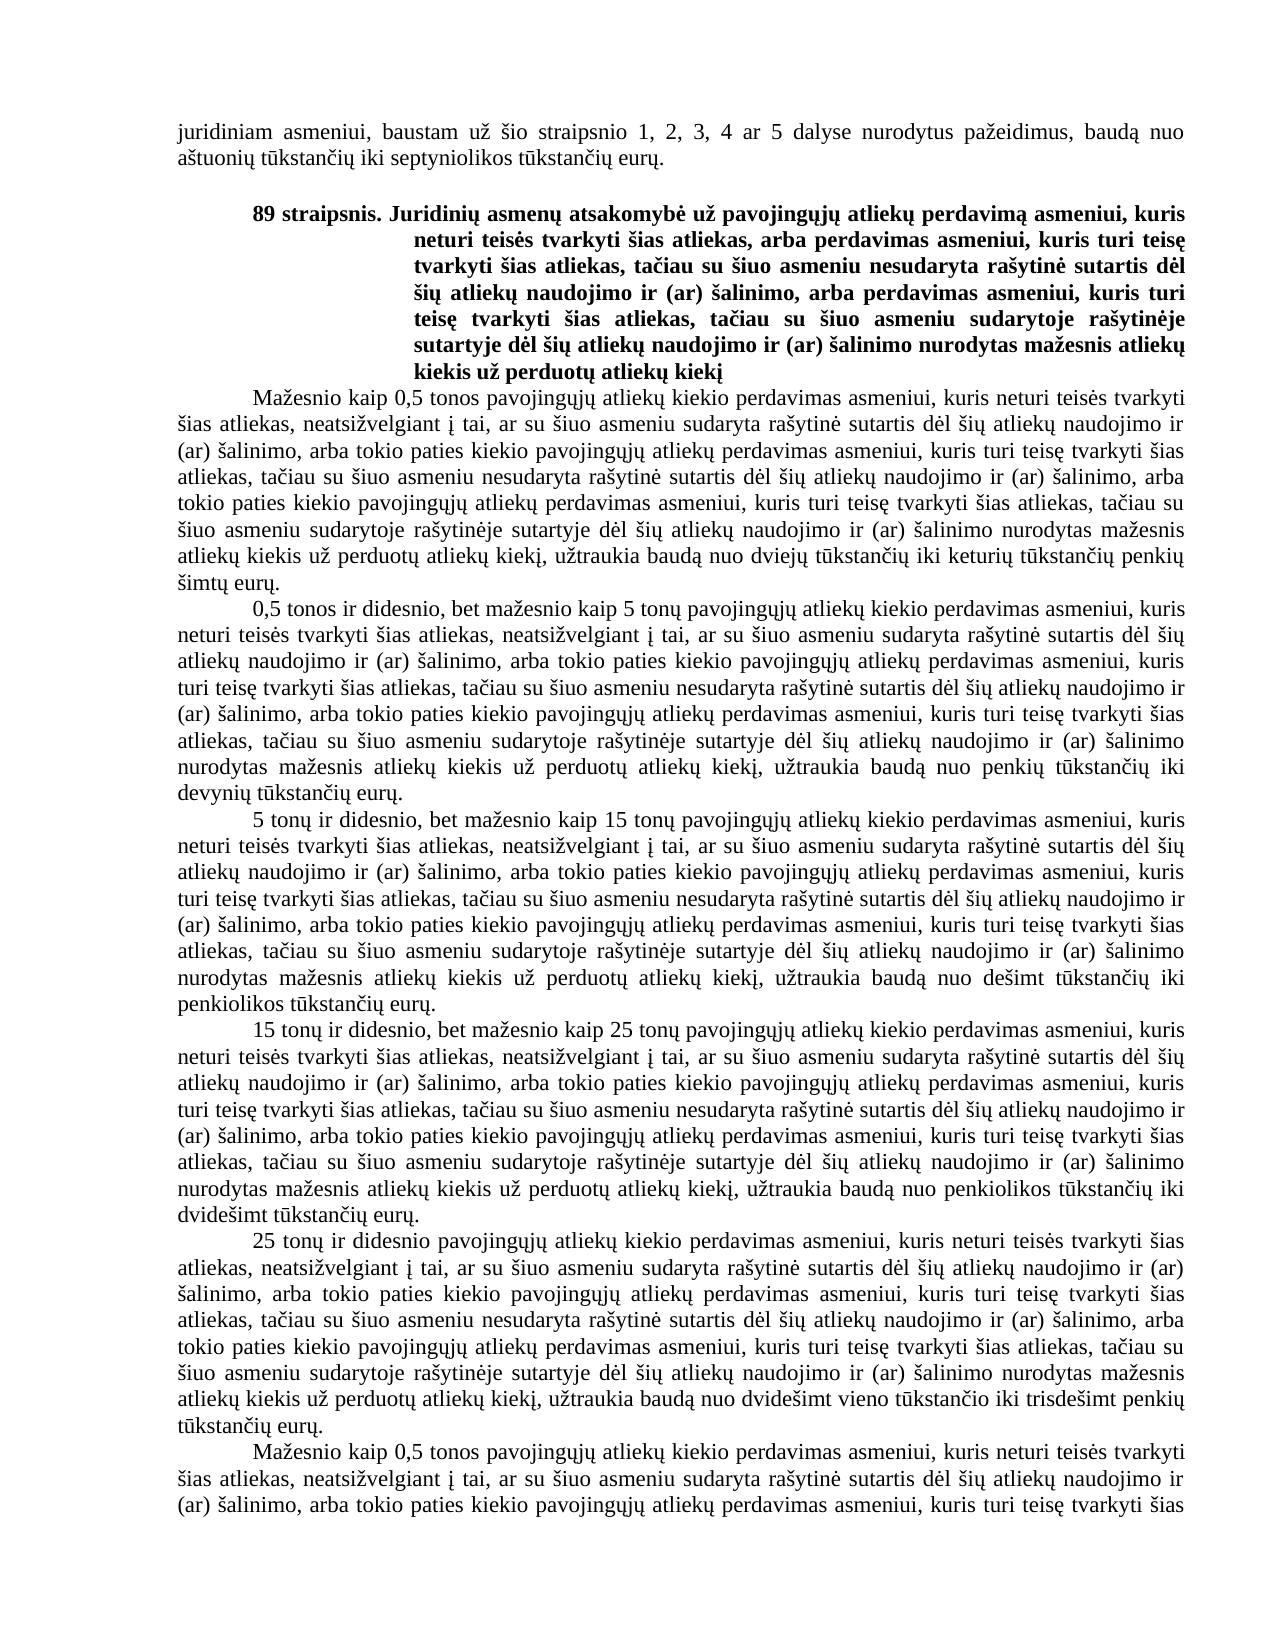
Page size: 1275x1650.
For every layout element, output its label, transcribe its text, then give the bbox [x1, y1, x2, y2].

text Mažesnio kaip 0,5 tonos pavojingųjų atliekų kiekio perdavimas asmeniui, kuris neturi teisės tvarkyti šias atliekas, neatsižvelgiant į tai, ar su šiuo asmeniu sudaryta rašytinė sutartis dėl šių atliekų naudojimo ir (ar) šalinimo, arba tokio paties kiekio pavojingųjų atliekų perdavimas asmeniui, kuris turi teisę tvarkyti šias atliekas, tačiau su šiuo asmeniu nesudaryta rašytinė sutartis dėl šių atliekų naudojimo ir (ar) šalinimo, arba tokio paties kiekio pavojingųjų atliekų perdavimas asmeniui, kuris turi teisę tvarkyti šias atliekas, tačiau su šiuo asmeniu sudarytoje rašytinėje sutartyje dėl šių atliekų naudojimo ir (ar) šalinimo nurodytas mažesnis atliekų kiekis už perduotų atliekų kiekį, užtraukia baudą nuo dviejų tūkstančių iki keturių tūkstančių penkių šimtų eurų. [177, 384, 1186, 595]
text 15 tonų ir didesnio, bet mažesnio kaip 25 tonų pavojingųjų atliekų kiekio perdavimas asmeniui, kuris neturi teisės tvarkyti šias atliekas, neatsižvelgiant į tai, ar su šiuo asmeniu sudaryta rašytinė sutartis dėl šių atliekų naudojimo ir (ar) šalinimo, arba tokio paties kiekio pavojingųjų atliekų perdavimas asmeniui, kuris turi teisę tvarkyti šias atliekas, tačiau su šiuo asmeniu nesudaryta rašytinė sutartis dėl šių atliekų naudojimo ir (ar) šalinimo, arba tokio paties kiekio pavojingųjų atliekų perdavimas asmeniui, kuris turi teisę tvarkyti šias atliekas, tačiau su šiuo asmeniu sudarytoje rašytinėje sutartyje dėl šių atliekų naudojimo ir (ar) šalinimo nurodytas mažesnis atliekų kiekis už perduotų atliekų kiekį, užtraukia baudą nuo penkiolikos tūkstančių iki dvidešimt tūkstančių eurų. [177, 1017, 1186, 1227]
text Mažesnio kaip 0,5 tonos pavojingųjų atliekų kiekio perdavimas asmeniui, kuris neturi teisės tvarkyti šias atliekas, neatsižvelgiant į tai, ar su šiuo asmeniu sudaryta rašytinė sutartis dėl šių atliekų naudojimo ir (ar) šalinimo, arba tokio paties kiekio pavojingųjų atliekų perdavimas asmeniui, kuris turi teisę tvarkyti šias [177, 1438, 1186, 1517]
text 0,5 tonos ir didesnio, bet mažesnio kaip 5 tonų pavojingųjų atliekų kiekio perdavimas asmeniui, kuris neturi teisės tvarkyti šias atliekas, neatsižvelgiant į tai, ar su šiuo asmeniu sudaryta rašytinė sutartis dėl šių atliekų naudojimo ir (ar) šalinimo, arba tokio paties kiekio pavojingųjų atliekų perdavimas asmeniui, kuris turi teisę tvarkyti šias atliekas, tačiau su šiuo asmeniu nesudaryta rašytinė sutartis dėl šių atliekų naudojimo ir (ar) šalinimo, arba tokio paties kiekio pavojingųjų atliekų perdavimas asmeniui, kuris turi teisę tvarkyti šias atliekas, tačiau su šiuo asmeniu sudarytoje rašytinėje sutartyje dėl šių atliekų naudojimo ir (ar) šalinimo nurodytas mažesnis atliekų kiekis už perduotų atliekų kiekį, užtraukia baudą nuo penkių tūkstančių iki devynių tūkstančių eurų. [177, 595, 1186, 806]
text 25 tonų ir didesnio pavojingųjų atliekų kiekio perdavimas asmeniui, kuris neturi teisės tvarkyti šias atliekas, neatsižvelgiant į tai, ar su šiuo asmeniu sudaryta rašytinė sutartis dėl šių atliekų naudojimo ir (ar) šalinimo, arba tokio paties kiekio pavojingųjų atliekų perdavimas asmeniui, kuris turi teisę tvarkyti šias atliekas, tačiau su šiuo asmeniu nesudaryta rašytinė sutartis dėl šių atliekų naudojimo ir (ar) šalinimo, arba tokio paties kiekio pavojingųjų atliekų perdavimas asmeniui, kuris turi teisę tvarkyti šias atliekas, tačiau su šiuo asmeniu sudarytoje rašytinėje sutartyje dėl šių atliekų naudojimo ir (ar) šalinimo nurodytas mažesnis atliekų kiekis už perduotų atliekų kiekį, užtraukia baudą nuo dvidešimt vieno tūkstančio iki trisdešimt penkių tūkstančių eurų. [177, 1227, 1186, 1438]
text juridiniam asmeniui, baustam už šio straipsnio 1, 2, 3, 4 ar 5 dalyse nurodytus pažeidimus, baudą nuo aštuonių tūkstančių iki septyniolikos tūkstančių eurų. [177, 118, 1186, 171]
text 89 straipsnis. Juridinių asmenų atsakomybė už pavojingųjų atliekų perdavimą asmeniui, kuris neturi teisės tvarkyti šias atliekas, arba perdavimas asmeniui, kuris turi teisę tvarkyti šias atliekas, tačiau su šiuo asmeniu nesudaryta rašytinė sutartis dėl šių atliekų naudojimo ir (ar) šalinimo, arba perdavimas asmeniui, kuris turi teisę tvarkyti šias atliekas, tačiau su šiuo asmeniu sudarytoje rašytinėje sutartyje dėl šių atliekų naudojimo ir (ar) šalinimo nurodytas mažesnis atliekų kiekis už perduotų atliekų kiekį [252, 199, 1186, 384]
text 5 tonų ir didesnio, bet mažesnio kaip 15 tonų pavojingųjų atliekų kiekio perdavimas asmeniui, kuris neturi teisės tvarkyti šias atliekas, neatsižvelgiant į tai, ar su šiuo asmeniu sudaryta rašytinė sutartis dėl šių atliekų naudojimo ir (ar) šalinimo, arba tokio paties kiekio pavojingųjų atliekų perdavimas asmeniui, kuris turi teisę tvarkyti šias atliekas, tačiau su šiuo asmeniu nesudaryta rašytinė sutartis dėl šių atliekų naudojimo ir (ar) šalinimo, arba tokio paties kiekio pavojingųjų atliekų perdavimas asmeniui, kuris turi teisę tvarkyti šias atliekas, tačiau su šiuo asmeniu sudarytoje rašytinėje sutartyje dėl šių atliekų naudojimo ir (ar) šalinimo nurodytas mažesnis atliekų kiekis už perduotų atliekų kiekį, užtraukia baudą nuo dešimt tūkstančių iki penkiolikos tūkstančių eurų. [177, 806, 1186, 1017]
